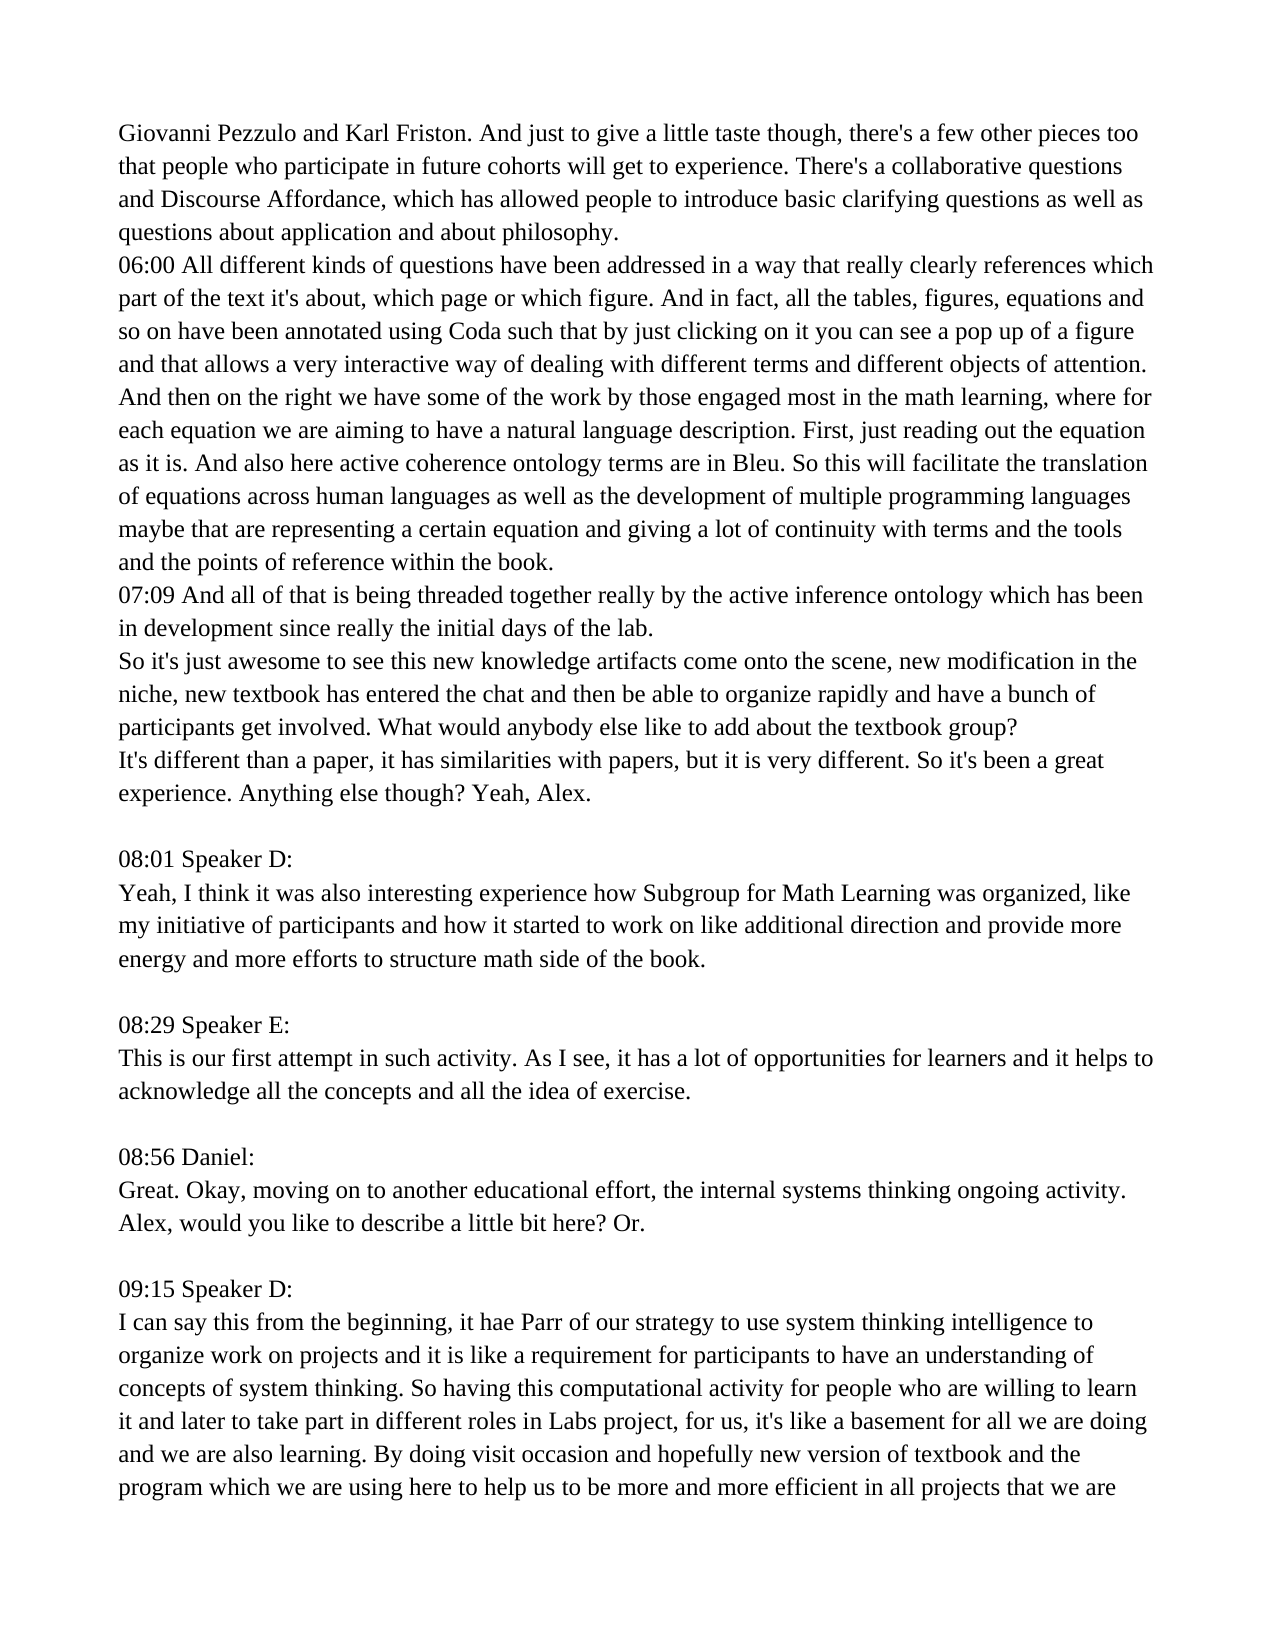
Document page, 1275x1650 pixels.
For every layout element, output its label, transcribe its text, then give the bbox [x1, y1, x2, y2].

text Great. Okay, moving on to another educational effort, the internal systems thinking ongoing activity. Alex, would you like to describe a little bit here? Or. [118, 1175, 1157, 1237]
text Yeah, I think it was also interesting experience how Subgroup for Math Learning was organized, like my initiative of participants and how it started to work on like additional direction and provide more energy and more efforts to structure math side of the book. [118, 878, 1157, 972]
text Giovanni Pezzulo and Karl Friston. And just to give a little taste though, there's a few other pieces too that people who participate in future cohorts will get to experience. There's a collaborative questions and Discourse Affordance, which has allowed people to introduce basic clarifying questions as well as questions about application and about philosophy. [118, 118, 1157, 246]
text 08:56 Daniel: [118, 1142, 1157, 1171]
text 09:15 Speaker D: [118, 1274, 1157, 1303]
text 07:09 And all of that is being threaded together really by the active inference ontology which has been in development since really the initial days of the lab. [118, 580, 1157, 642]
text And then on the right we have some of the work by those engaged most in the math learning, where for each equation we are aiming to have a natural language description. First, just reading out the equation as it is. And also here active coherence ontology terms are in Bleu. So this will facilitate the translation of equations across human languages as well as the development of multiple programming languages maybe that are representing a certain equation and giving a lot of continuity with terms and the tools and the points of reference within the book. [118, 382, 1157, 576]
text I can say this from the beginning, it hae Parr of our strategy to use system thinking intelligence to organize work on projects and it is like a requirement for participants to have an understanding of concepts of system thinking. So having this computational activity for people who are willing to learn it and later to take part in different roles in Labs project, for us, it's like a basement for all we are doing and we are also learning. By doing visit occasion and hopefully new version of textbook and the program which we are using here to help us to be more and more efficient in all projects that we are [118, 1307, 1157, 1501]
text It's different than a paper, it has similarities with papers, but it is very different. So it's been a great experience. Anything else though? Yeah, Alex. [118, 746, 1157, 807]
text This is our first attempt in such activity. As I see, it has a lot of opportunities for learners and it helps to acknowledge all the concepts and all the idea of exercise. [118, 1043, 1157, 1104]
text 08:01 Speaker D: [118, 844, 1157, 873]
text So it's just awesome to see this new knowledge artifacts come onto the scene, new modification in the niche, new textbook has entered the chat and then be able to organize rapidly and have a bunch of participants get involved. What would anybody else like to add about the textbook group? [118, 646, 1157, 741]
text 06:00 All different kinds of questions have been addressed in a way that really clearly references which part of the text it's about, which page or which figure. And in fact, all the tables, figures, equations and so on have been annotated using Coda such that by just clicking on it you can see a pop up of a figure and that allows a very interactive way of dealing with different terms and different objects of attention. [118, 250, 1157, 378]
text 08:29 Speaker E: [118, 1010, 1157, 1038]
